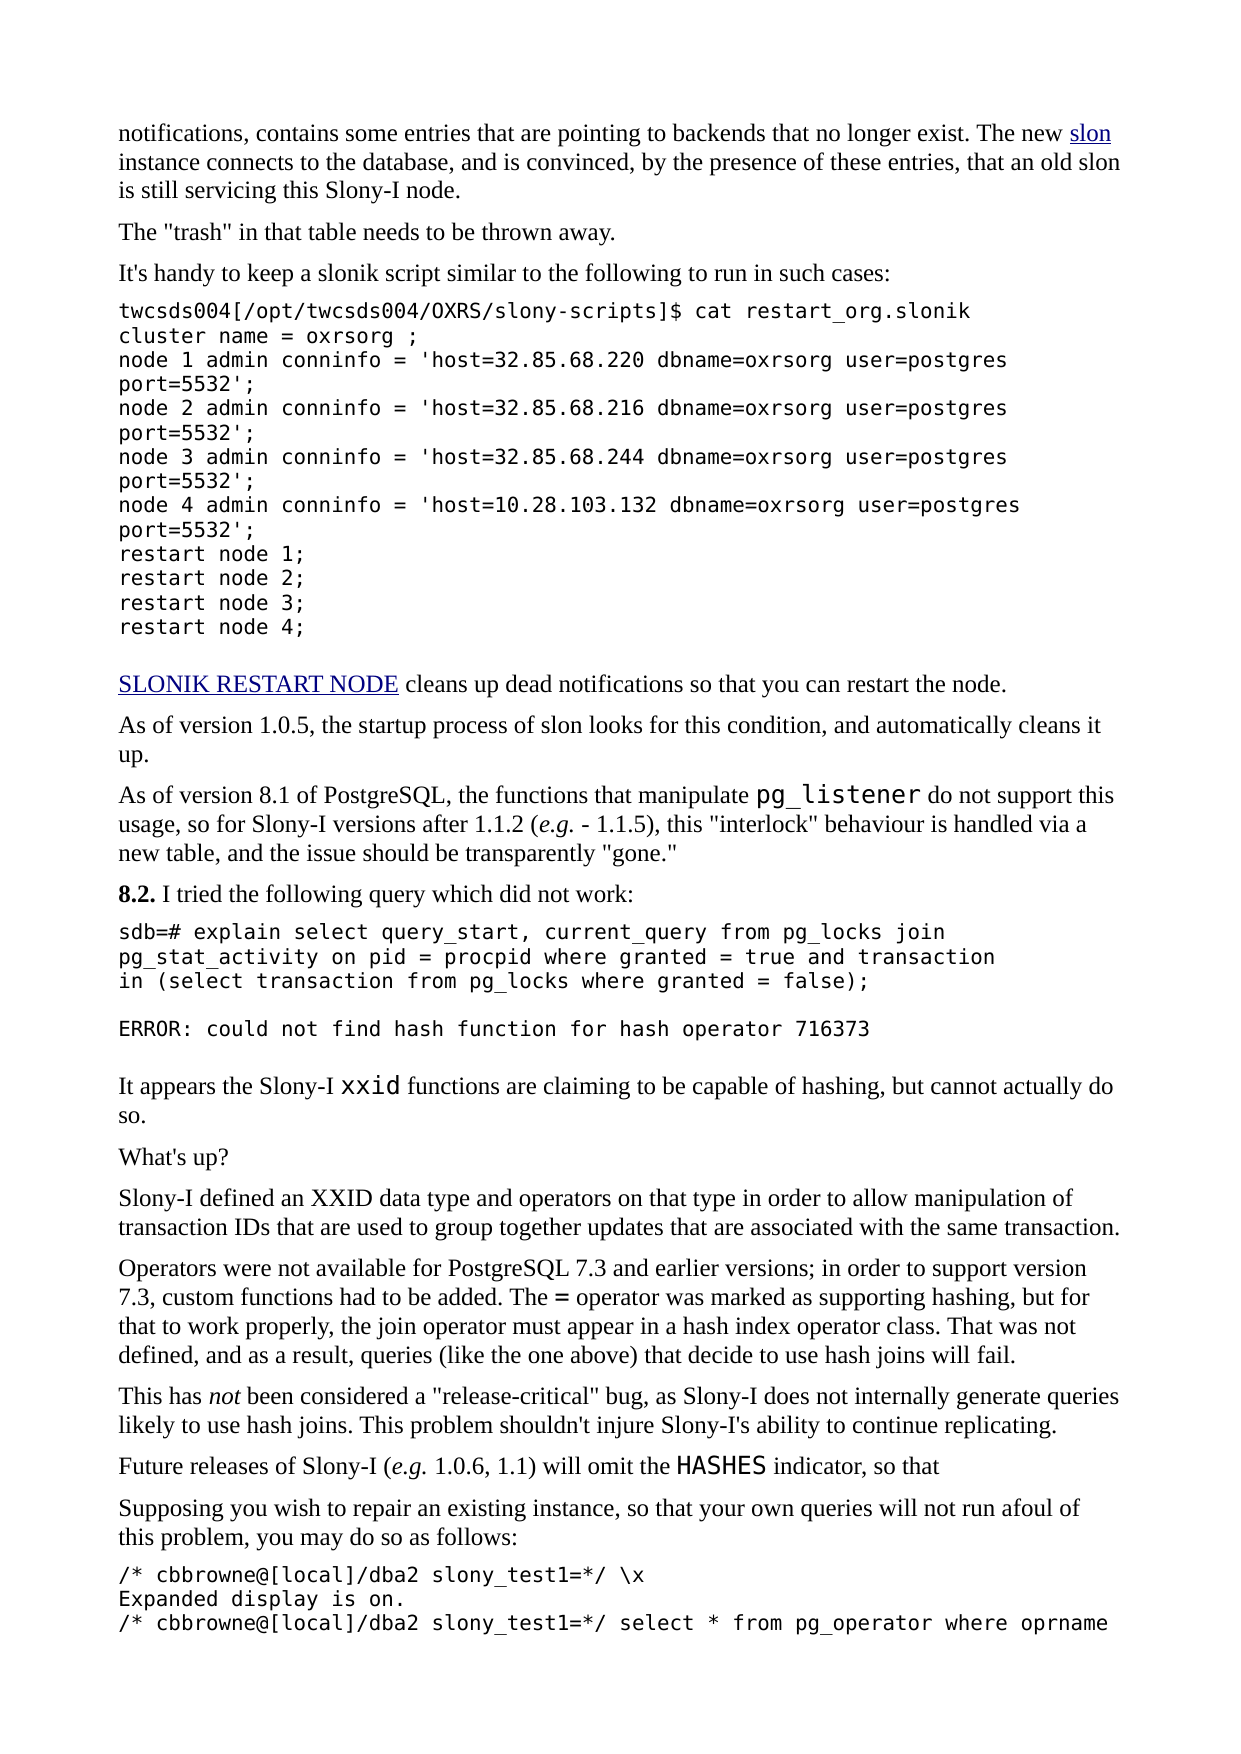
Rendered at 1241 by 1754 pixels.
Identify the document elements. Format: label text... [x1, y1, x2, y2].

text notifications, contains some entries that are pointing to backends that no longer exist. The new slon instance connects to the database, and is convinced, by the presence of these entries, that an old slon is still servicing this Slony-I node. [118, 118, 1122, 204]
text This has not been considered a "release-critical" bug, as Slony-I does not internally generate queries likely to use hash joins. This problem shouldn't injure Slony-I's ability to continue replicating. [118, 1381, 1122, 1438]
text twcsds004[/opt/twcsds004/OXRS/slony-scripts]$ cat restart_org.slonik [118, 299, 1122, 324]
text Operators were not available for PostgreSQL 7.3 and earlier versions; in order to support version 7.3, custom functions had to be added. The = operator was marked as supporting hashing, but for that to work properly, the join operator must appear in a hash index operator class. That was not defined, and as a result, queries (like the one above) that decide to use hash joins will fail. [118, 1253, 1122, 1368]
text /* cbbrowne@[local]/dba2 slony_test1=*/ select * from pg_operator where oprname [118, 1611, 1122, 1636]
text Slony-I defined an XXID data type and operators on that type in order to allow manipulation of transaction IDs that are used to group together updates that are associated with the same transaction. [118, 1183, 1122, 1241]
text cluster name = oxrsorg ; [118, 324, 1122, 348]
text restart node 1; [118, 542, 1122, 566]
text ERROR: could not find hash function for hash operator 716373 [118, 1017, 1122, 1042]
text As of version 1.0.5, the startup process of slon looks for this condition, and automatically cleans it up. [118, 710, 1122, 767]
text in (select transaction from pg_locks where granted = false); [118, 969, 1122, 993]
text Future releases of Slony-I (e.g. 1.0.6, 1.1) will omit the HASHES indicator, so that [118, 1451, 1122, 1480]
text restart node 2; [118, 566, 1122, 591]
text As of version 8.1 of PostgreSQL, the functions that manipulate pg_listener do not support this usage, so for Slony-I versions after 1.1.2 (e.g. - 1.1.5), this "interlock" behaviour is handled via a new table, and the issue should be transparently "gone." [118, 780, 1122, 867]
text restart node 4; [118, 615, 1122, 639]
text SLONIK RESTART NODE cleans up dead notifications so that you can restart the node. [118, 669, 1122, 697]
text Supposing you wish to repair an existing instance, so that your own queries will not run afoul of this problem, you may do so as follows: [118, 1493, 1122, 1550]
text What's up? [118, 1142, 1122, 1171]
text It appears the Slony-I xxid functions are claiming to be capable of hashing, but cannot actually do so. [118, 1071, 1122, 1129]
text /* cbbrowne@[local]/dba2 slony_test1=*/ \x [118, 1563, 1122, 1587]
text Expanded display is on. [118, 1587, 1122, 1611]
text node 4 admin conninfo = 'host=10.28.103.132 dbname=oxrsorg user=postgres port=5532'; [118, 493, 1122, 542]
text 8.2. I tried the following query which did not work: [118, 879, 1122, 908]
text node 1 admin conninfo = 'host=32.85.68.220 dbname=oxrsorg user=postgres port=5532'; [118, 348, 1122, 396]
text node 2 admin conninfo = 'host=32.85.68.216 dbname=oxrsorg user=postgres port=5532'; [118, 396, 1122, 445]
text restart node 3; [118, 591, 1122, 615]
text pg_stat_activity on pid = procpid where granted = true and transaction [118, 945, 1122, 969]
text node 3 admin conninfo = 'host=32.85.68.244 dbname=oxrsorg user=postgres port=5532'; [118, 445, 1122, 493]
text The "trash" in that table needs to be thrown away. [118, 217, 1122, 246]
text It's handy to keep a slonik script similar to the following to run in such cases: [118, 258, 1122, 287]
text sdb=# explain select query_start, current_query from pg_locks join [118, 920, 1122, 945]
